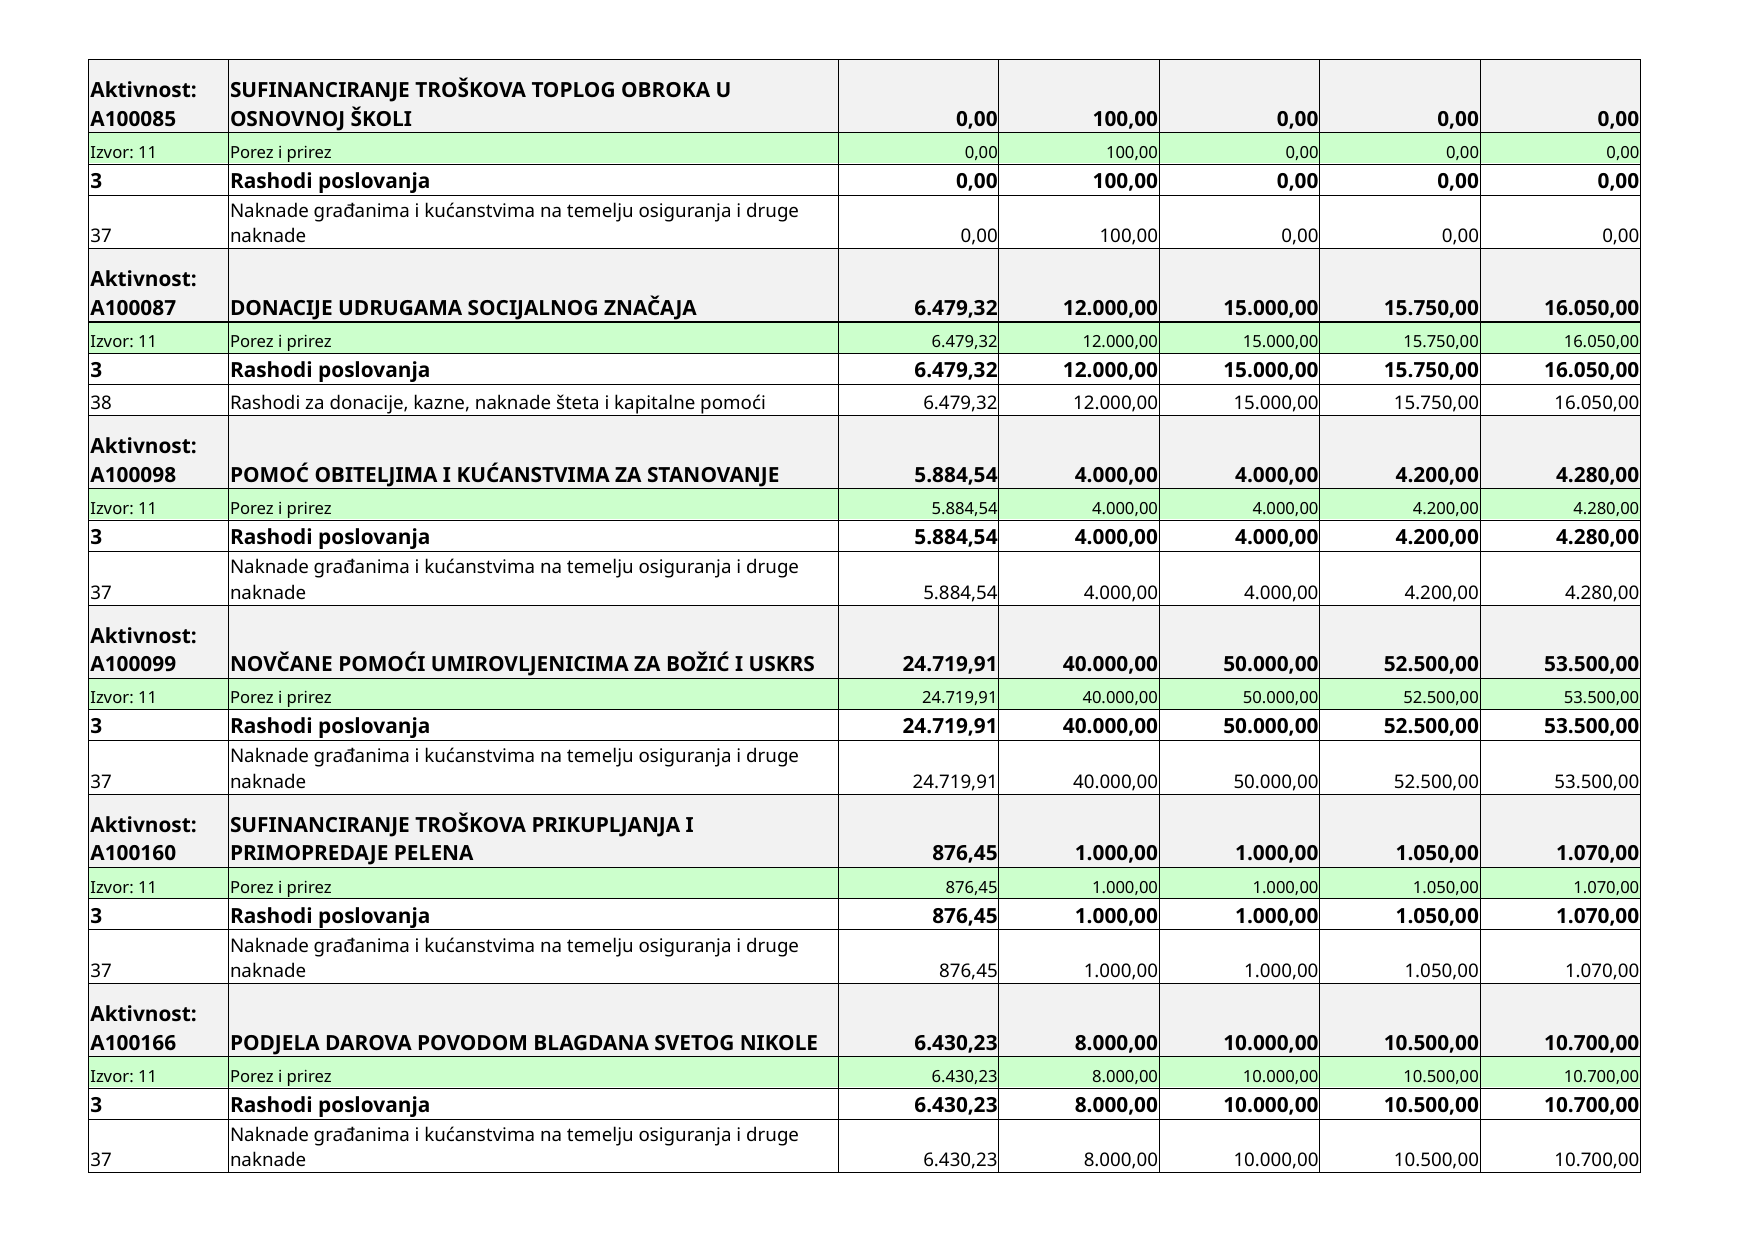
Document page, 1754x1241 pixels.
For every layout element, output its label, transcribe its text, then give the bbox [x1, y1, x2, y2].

table_cell 1.000,00 [999, 930, 1159, 983]
table_cell Izvor: 11 [89, 133, 228, 163]
table_cell Porez i prirez [229, 489, 838, 519]
table_cell 4.280,00 [1481, 521, 1640, 551]
table_cell 0,00 [1160, 196, 1319, 248]
table_cell Rashodi poslovanja [229, 710, 838, 740]
table_cell 1.070,00 [1481, 795, 1640, 867]
table_cell 40.000,00 [999, 741, 1159, 794]
table_cell 8.000,00 [999, 1057, 1159, 1087]
table_cell 0,00 [839, 165, 998, 195]
table_cell 3 [89, 899, 228, 929]
table_cell 50.000,00 [1160, 679, 1319, 709]
table_cell 6.430,23 [839, 984, 998, 1056]
table_cell 876,45 [839, 930, 998, 983]
table_cell 10.500,00 [1320, 1057, 1480, 1087]
table_cell 5.884,54 [839, 416, 998, 488]
table_cell 37 [89, 552, 228, 604]
table_cell 4.000,00 [1160, 521, 1319, 551]
table_cell 1.000,00 [999, 795, 1159, 867]
table_cell 4.000,00 [999, 416, 1159, 488]
table_cell 100,00 [999, 196, 1159, 248]
table_cell 52.500,00 [1320, 710, 1480, 740]
table_cell 15.750,00 [1320, 385, 1480, 415]
table_cell 6.479,32 [839, 323, 998, 353]
table_cell 1.050,00 [1320, 899, 1480, 929]
table_cell 15.000,00 [1160, 354, 1319, 384]
table_cell 0,00 [1320, 165, 1480, 195]
table_cell 16.050,00 [1481, 354, 1640, 384]
table_cell 4.000,00 [999, 489, 1159, 519]
table_cell Porez i prirez [229, 133, 838, 163]
table_cell 12.000,00 [999, 354, 1159, 384]
table_cell 24.719,91 [839, 710, 998, 740]
table_cell 1.070,00 [1481, 899, 1640, 929]
table_cell 4.000,00 [999, 552, 1159, 604]
table_cell 15.750,00 [1320, 249, 1480, 321]
table_cell Izvor: 11 [89, 868, 228, 898]
table_cell 0,00 [839, 196, 998, 248]
table_cell 4.000,00 [1160, 489, 1319, 519]
table_cell 6.430,23 [839, 1057, 998, 1087]
table_cell 52.500,00 [1320, 606, 1480, 678]
table_cell 15.750,00 [1320, 323, 1480, 353]
table_cell 1.000,00 [1160, 899, 1319, 929]
table_cell 876,45 [839, 899, 998, 929]
table_cell 52.500,00 [1320, 679, 1480, 709]
table_cell 3 [89, 354, 228, 384]
table_cell Rashodi poslovanja [229, 1089, 838, 1119]
table_cell Rashodi za donacije, kazne, naknade šteta i kapitalne pomoći [229, 385, 838, 415]
table_cell POMOĆ OBITELJIMA I KUĆANSTVIMA ZA STANOVANJE [229, 416, 838, 488]
table_cell Izvor: 11 [89, 1057, 228, 1087]
table_cell Izvor: 11 [89, 679, 228, 709]
table_cell 40.000,00 [999, 606, 1159, 678]
table_cell 0,00 [1320, 133, 1480, 163]
table_cell 50.000,00 [1160, 606, 1319, 678]
table_cell 10.000,00 [1160, 984, 1319, 1056]
table_cell 12.000,00 [999, 385, 1159, 415]
table_cell SUFINANCIRANJE TROŠKOVA PRIKUPLJANJA I PRIMOPREDAJE PELENA [229, 795, 838, 867]
table_cell 52.500,00 [1320, 741, 1480, 794]
table_cell 100,00 [999, 133, 1159, 163]
table_cell 4.000,00 [1160, 552, 1319, 604]
table_cell 16.050,00 [1481, 385, 1640, 415]
table_cell Aktivnost: A100098 [89, 416, 228, 488]
table_cell 10.700,00 [1481, 1120, 1640, 1172]
table_cell 0,00 [839, 60, 998, 132]
table_cell 12.000,00 [999, 249, 1159, 321]
table_cell 24.719,91 [839, 606, 998, 678]
table_cell 12.000,00 [999, 323, 1159, 353]
table_cell 0,00 [1481, 165, 1640, 195]
table_cell 6.479,32 [839, 354, 998, 384]
table_cell 6.430,23 [839, 1120, 998, 1172]
table_cell 5.884,54 [839, 552, 998, 604]
table_cell 0,00 [839, 133, 998, 163]
table_cell 10.500,00 [1320, 984, 1480, 1056]
table_cell Rashodi poslovanja [229, 354, 838, 384]
table_cell DONACIJE UDRUGAMA SOCIJALNOG ZNAČAJA [229, 249, 838, 321]
table_cell 10.700,00 [1481, 984, 1640, 1056]
table_cell 3 [89, 165, 228, 195]
table_cell 1.000,00 [999, 868, 1159, 898]
table_cell Rashodi poslovanja [229, 521, 838, 551]
table_cell 0,00 [1160, 133, 1319, 163]
table_cell SUFINANCIRANJE TROŠKOVA TOPLOG OBROKA U OSNOVNOJ ŠKOLI [229, 60, 838, 132]
table_cell 15.000,00 [1160, 385, 1319, 415]
table_cell NOVČANE POMOĆI UMIROVLJENICIMA ZA BOŽIĆ I USKRS [229, 606, 838, 678]
table_cell 50.000,00 [1160, 741, 1319, 794]
table_cell 4.200,00 [1320, 489, 1480, 519]
table_cell 1.000,00 [1160, 930, 1319, 983]
table_cell 8.000,00 [999, 1089, 1159, 1119]
table_cell 4.200,00 [1320, 552, 1480, 604]
table_cell 6.479,32 [839, 249, 998, 321]
table_cell 100,00 [999, 165, 1159, 195]
table_cell Naknade građanima i kućanstvima na temelju osiguranja i druge naknade [229, 1120, 838, 1172]
table_cell 0,00 [1481, 60, 1640, 132]
table_cell 0,00 [1481, 196, 1640, 248]
table_cell 5.884,54 [839, 489, 998, 519]
table_cell PODJELA DAROVA POVODOM BLAGDANA SVETOG NIKOLE [229, 984, 838, 1056]
table_cell 4.280,00 [1481, 552, 1640, 604]
table_cell 6.430,23 [839, 1089, 998, 1119]
table_cell 8.000,00 [999, 984, 1159, 1056]
table_cell 100,00 [999, 60, 1159, 132]
table_cell 4.200,00 [1320, 521, 1480, 551]
table_cell Aktivnost: A100160 [89, 795, 228, 867]
table_cell Naknade građanima i kućanstvima na temelju osiguranja i druge naknade [229, 930, 838, 983]
table_cell 1.070,00 [1481, 930, 1640, 983]
table_cell 10.700,00 [1481, 1057, 1640, 1087]
table_cell 37 [89, 741, 228, 794]
table_cell 0,00 [1160, 60, 1319, 132]
table_cell 1.050,00 [1320, 930, 1480, 983]
table_cell 15.000,00 [1160, 323, 1319, 353]
table_cell Rashodi poslovanja [229, 899, 838, 929]
table_cell 10.000,00 [1160, 1057, 1319, 1087]
table_cell 1.070,00 [1481, 868, 1640, 898]
table_cell Naknade građanima i kućanstvima na temelju osiguranja i druge naknade [229, 741, 838, 794]
table_cell 5.884,54 [839, 521, 998, 551]
table_cell 40.000,00 [999, 710, 1159, 740]
table_cell 53.500,00 [1481, 679, 1640, 709]
table_cell 4.000,00 [999, 521, 1159, 551]
table_cell 37 [89, 1120, 228, 1172]
table_cell 40.000,00 [999, 679, 1159, 709]
table_cell 3 [89, 710, 228, 740]
table_cell Aktivnost: A100166 [89, 984, 228, 1056]
table_cell 50.000,00 [1160, 710, 1319, 740]
table_cell 3 [89, 521, 228, 551]
table_cell 10.700,00 [1481, 1089, 1640, 1119]
table_cell 1.050,00 [1320, 868, 1480, 898]
table_cell 1.000,00 [1160, 795, 1319, 867]
table_cell Porez i prirez [229, 679, 838, 709]
table_cell 0,00 [1320, 60, 1480, 132]
table_cell 24.719,91 [839, 679, 998, 709]
table_cell Izvor: 11 [89, 489, 228, 519]
table_cell Naknade građanima i kućanstvima na temelju osiguranja i druge naknade [229, 196, 838, 248]
table_cell Porez i prirez [229, 323, 838, 353]
table_cell 4.200,00 [1320, 416, 1480, 488]
table_cell 10.000,00 [1160, 1089, 1319, 1119]
table_cell 15.000,00 [1160, 249, 1319, 321]
table_cell 53.500,00 [1481, 741, 1640, 794]
table_cell 876,45 [839, 795, 998, 867]
table_cell Aktivnost: A100085 [89, 60, 228, 132]
table_cell 53.500,00 [1481, 710, 1640, 740]
table_cell 1.000,00 [1160, 868, 1319, 898]
table_cell 0,00 [1481, 133, 1640, 163]
table_cell 10.500,00 [1320, 1120, 1480, 1172]
table_cell 0,00 [1320, 196, 1480, 248]
table_cell Porez i prirez [229, 868, 838, 898]
table_cell 16.050,00 [1481, 249, 1640, 321]
table_cell 4.000,00 [1160, 416, 1319, 488]
table_cell 4.280,00 [1481, 489, 1640, 519]
table_cell 37 [89, 930, 228, 983]
table_cell 6.479,32 [839, 385, 998, 415]
table_cell Porez i prirez [229, 1057, 838, 1087]
table_cell 37 [89, 196, 228, 248]
table_cell 15.750,00 [1320, 354, 1480, 384]
table_cell 38 [89, 385, 228, 415]
table_cell 4.280,00 [1481, 416, 1640, 488]
table_cell Rashodi poslovanja [229, 165, 838, 195]
table_cell 1.000,00 [999, 899, 1159, 929]
table_cell 8.000,00 [999, 1120, 1159, 1172]
table_cell 16.050,00 [1481, 323, 1640, 353]
table_cell 1.050,00 [1320, 795, 1480, 867]
table_cell 876,45 [839, 868, 998, 898]
table_cell 0,00 [1160, 165, 1319, 195]
table_cell Aktivnost: A100087 [89, 249, 228, 321]
table_cell 3 [89, 1089, 228, 1119]
table_cell Izvor: 11 [89, 323, 228, 353]
table_cell Naknade građanima i kućanstvima na temelju osiguranja i druge naknade [229, 552, 838, 604]
table_cell 53.500,00 [1481, 606, 1640, 678]
table_cell 10.000,00 [1160, 1120, 1319, 1172]
table_cell Aktivnost: A100099 [89, 606, 228, 678]
table_cell 10.500,00 [1320, 1089, 1480, 1119]
table_cell 24.719,91 [839, 741, 998, 794]
